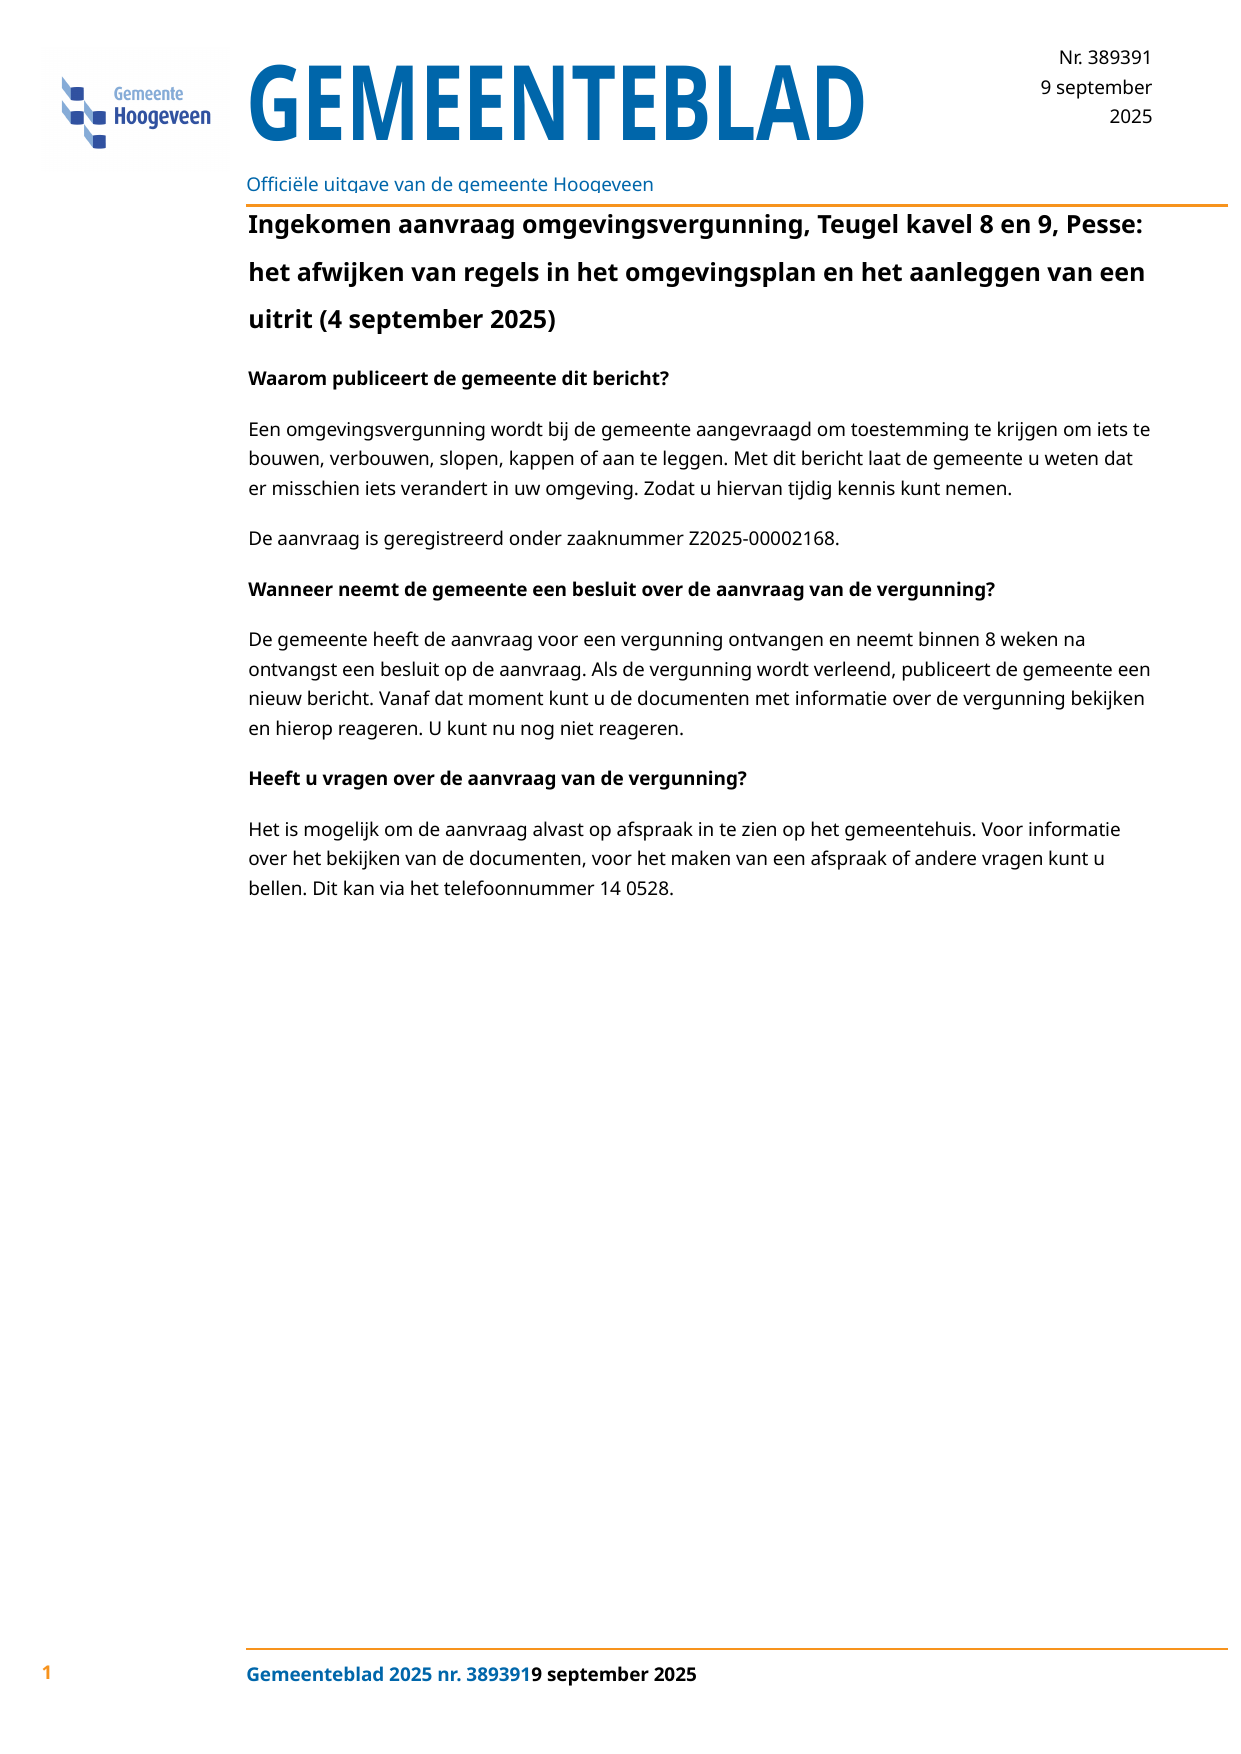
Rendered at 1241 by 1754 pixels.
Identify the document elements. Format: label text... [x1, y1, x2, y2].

text Het is mogelijk om de aanvraag alvast op afspraak in te zien op het gemeentehuis. Voor informatie over het bekijken van de documenten, voor het maken van een afspraak of andere vragen kunt u bellen. Dit kan via het telefoonnummer 14 0528. [248, 816, 1152, 901]
text Ingekomen aanvraag omgevingsvergunning, Teugel kavel 8 en 9, Pesse: het afwijken van regels in het omgevingsplan en het aanleggen van een uitrit (4 september 2025) [248, 207, 1152, 336]
text De gemeente heeft de aanvraag voor een vergunning ontvangen en neemt binnen 8 weken na ontvangst een besluit op de aanvraag. Als de vergunning wordt verleend, publiceert de gemeente een nieuw bericht. Vanaf dat moment kunt u de documenten met informatie over de vergunning bekijken en hierop reageren. U kunt nu nog niet reageren. [248, 626, 1152, 741]
text Een omgevingsvergunning wordt bij de gemeente aangevraagd om toestemming te krijgen om iets te bouwen, verbouwen, slopen, kappen of aan te leggen. Met dit bericht laat de gemeente u weten dat er misschien iets verandert in uw omgeving. Zodat u hiervan tijdig kennis kunt nemen. [248, 416, 1152, 501]
text Wanneer neemt de gemeente een besluit over de aanvraag van de vergunning? [248, 576, 1152, 602]
text Heeft u vragen over de aanvraag van de vergunning? [248, 766, 1152, 791]
text Waarom publiceert de gemeente dit bericht? [248, 366, 1152, 391]
text De aanvraag is geregistreerd onder zaaknummer Z2025-00002168. [248, 526, 1152, 551]
picture [41, 47, 231, 172]
